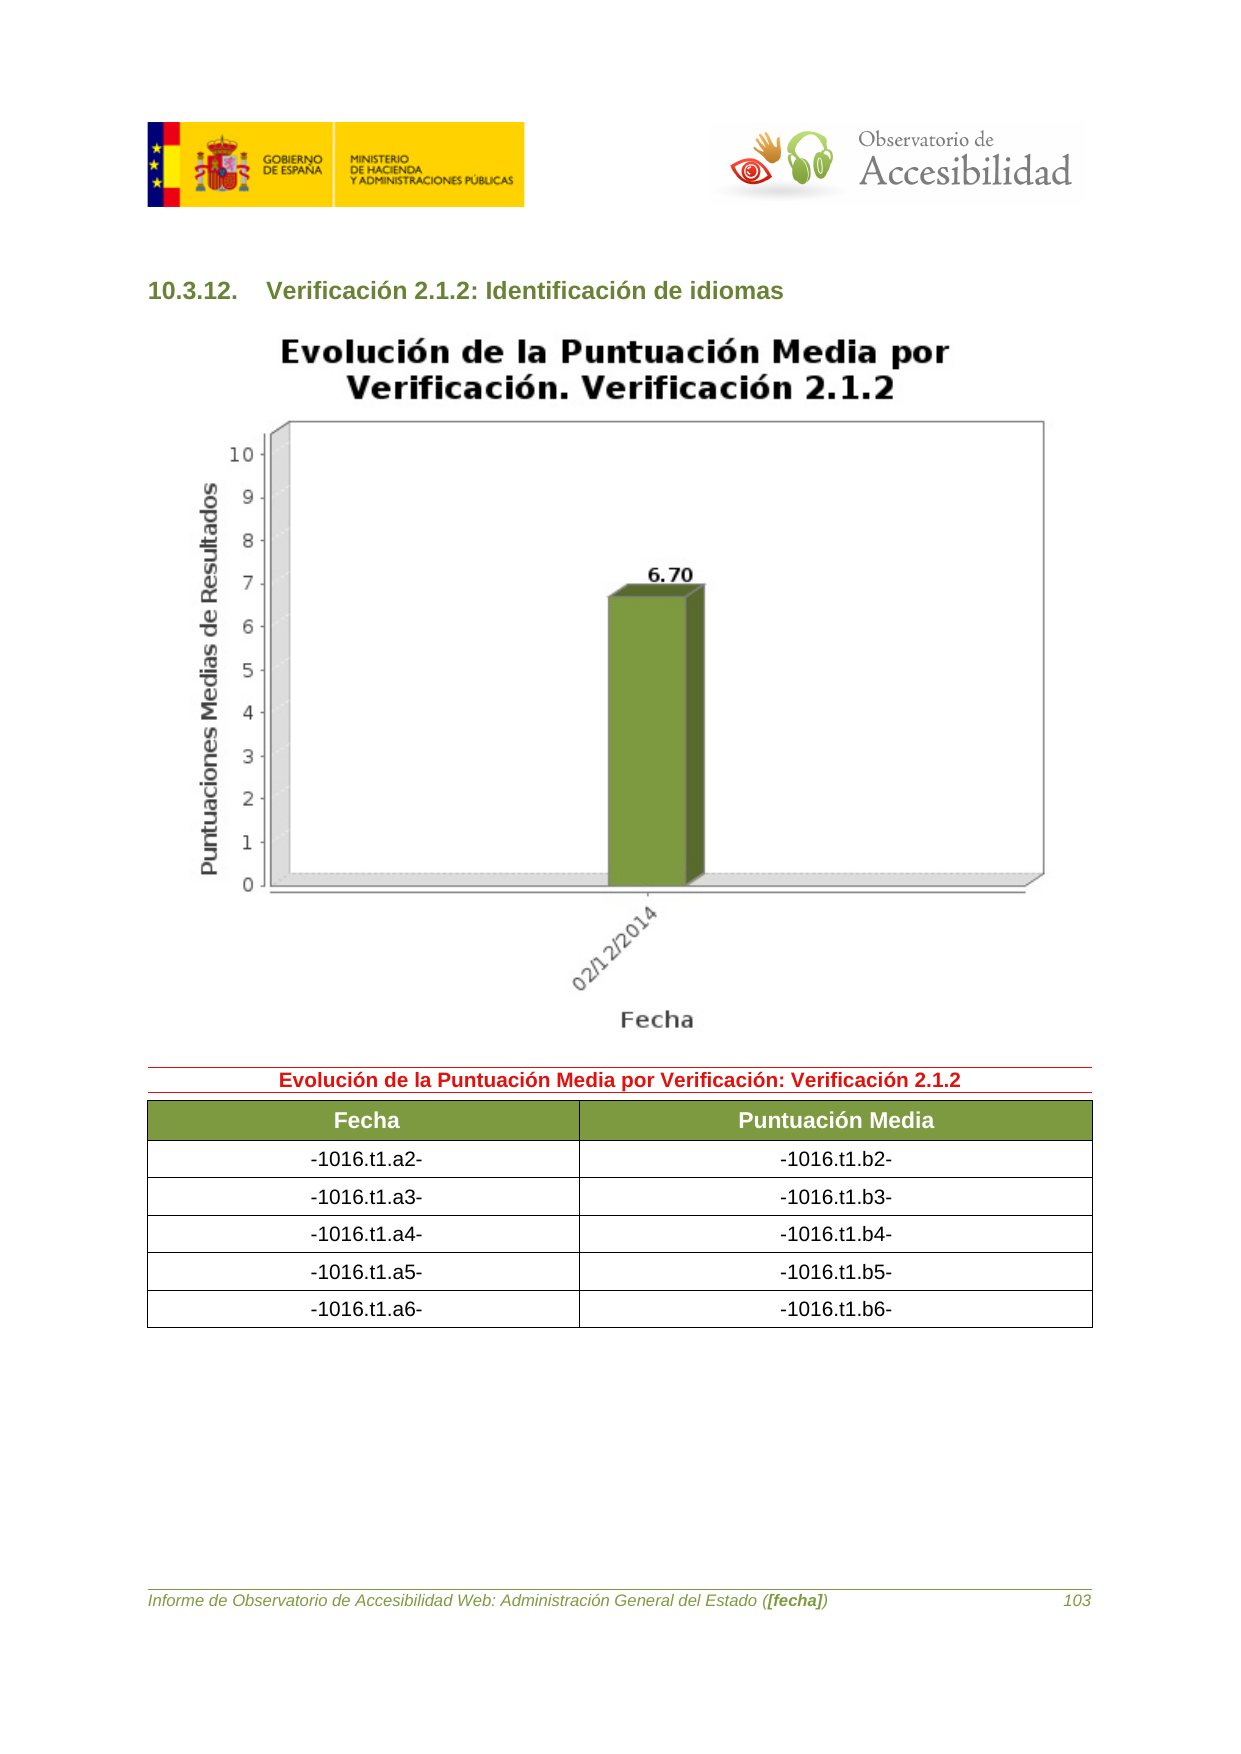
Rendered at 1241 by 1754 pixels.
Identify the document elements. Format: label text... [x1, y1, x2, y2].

table_cell -1016.t1.b5- [580, 1253, 1092, 1290]
table_cell -1016.t1.b4- [580, 1216, 1092, 1252]
picture [710, 122, 1086, 205]
picture [147, 122, 525, 207]
table_cell -1016.t1.b2- [580, 1141, 1092, 1177]
table_cell -1016.t1.b3- [580, 1178, 1092, 1215]
text Evolución de la Puntuación Media por Verificación: Verificación 2.1.2 [148, 1068, 1092, 1092]
table_cell -1016.t1.a2- [148, 1141, 579, 1177]
table_cell -1016.t1.a6- [148, 1291, 579, 1327]
list Verificación 2.1.2: Identificación de idiomas [148, 276, 1092, 304]
table_cell -1016.t1.a3- [148, 1178, 579, 1215]
table_cell -1016.t1.a4- [148, 1216, 579, 1252]
table_header Fecha [148, 1101, 579, 1140]
table_header Puntuación Media [580, 1101, 1092, 1140]
picture [178, 332, 1062, 1042]
table_cell -1016.t1.b6- [580, 1291, 1092, 1327]
table_cell -1016.t1.a5- [148, 1253, 579, 1290]
